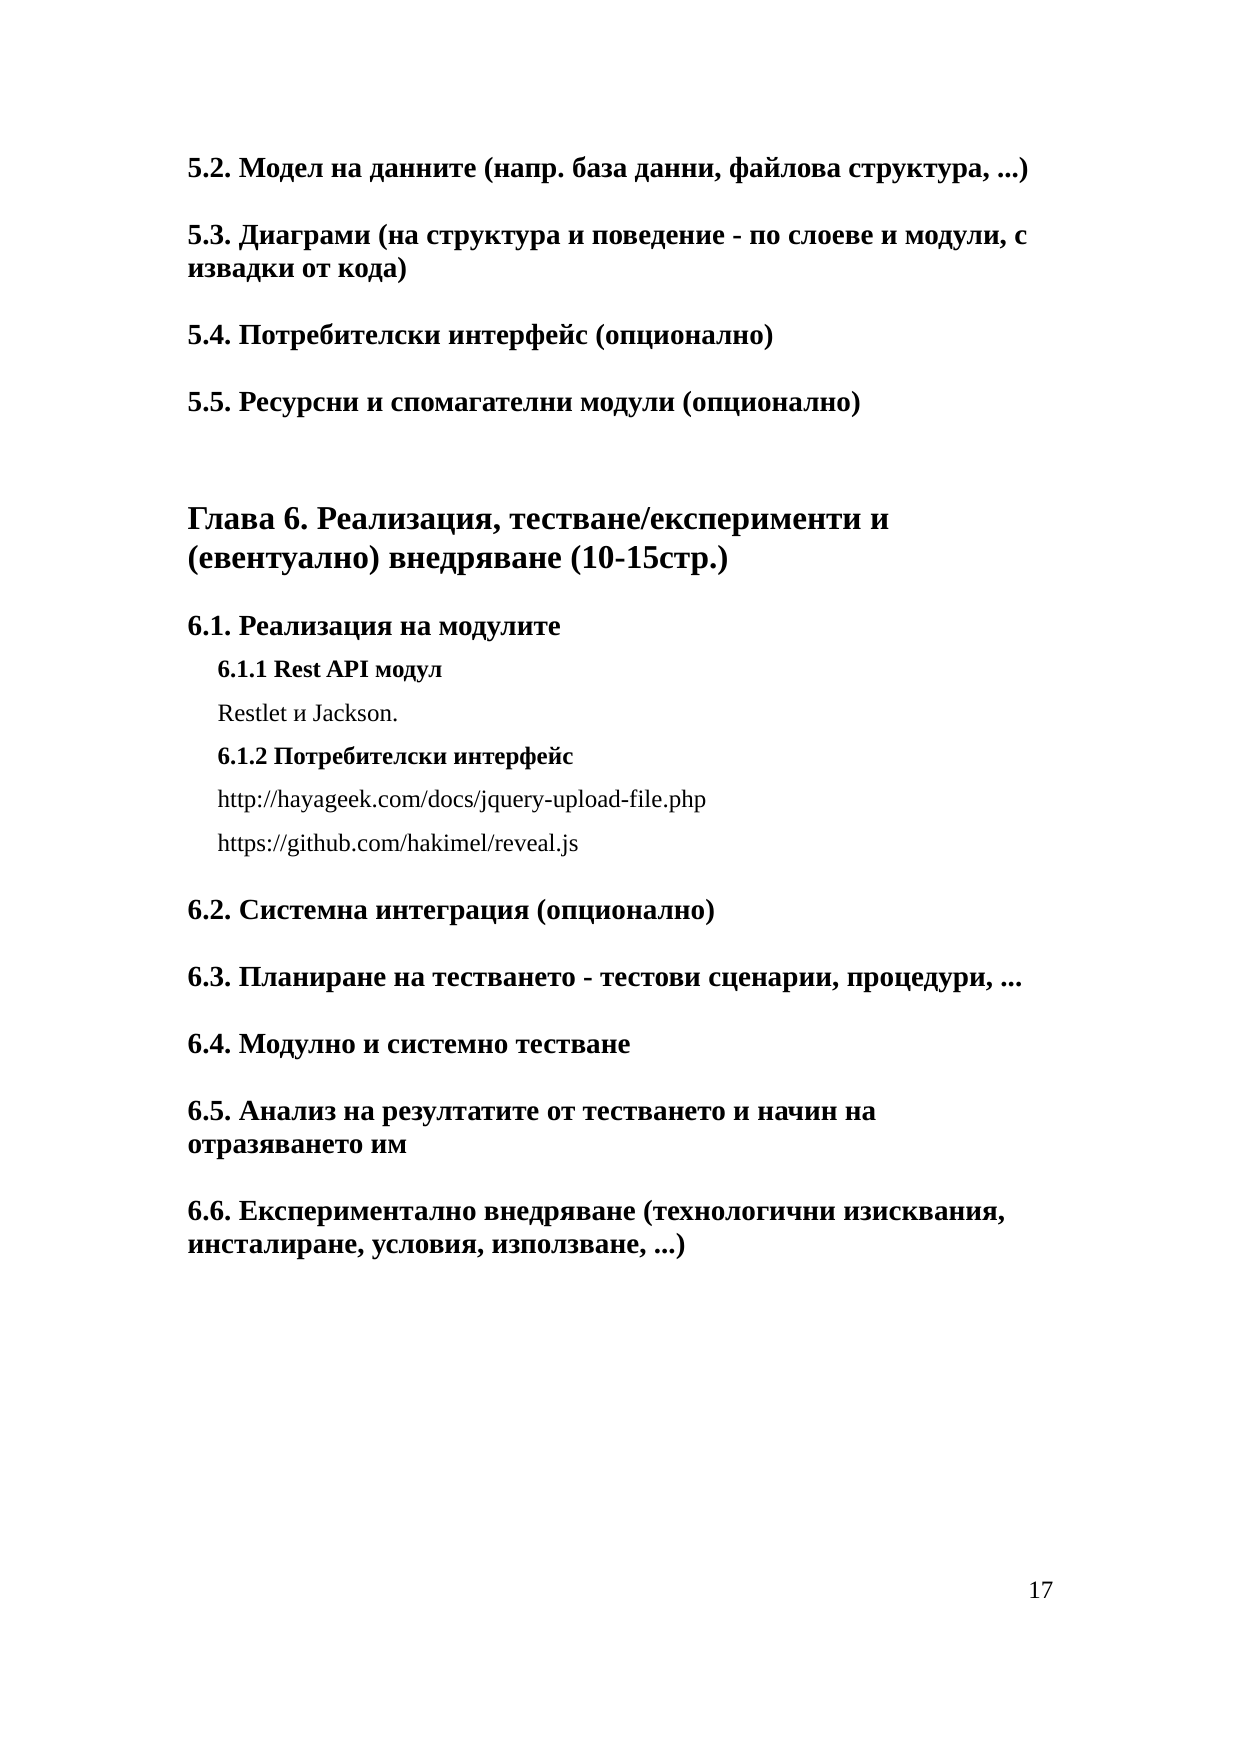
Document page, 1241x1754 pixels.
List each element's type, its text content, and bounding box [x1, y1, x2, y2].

text http://hayageek.com/docs/jquery-upload-file.php [187, 784, 1053, 813]
text 6.1.2 Потребителски интерфейс [187, 741, 1053, 770]
subtitle 6.6. Експериментално внедряване (технологични изисквания, инсталиране, условия, използване, ...) [187, 1193, 1053, 1260]
subtitle Глава 6. Реализация, тестване/експерименти и (евентуално) внедряване (10-15стр.) [187, 498, 1053, 575]
subtitle 5.2. Модел на данните (напр. база данни, файлова структура, ...) [187, 150, 1053, 183]
subtitle 6.5. Анализ на резултатите от тестването и начин на отразяването им [187, 1093, 1053, 1160]
subtitle 6.4. Модулно и системно тестване [187, 1026, 1053, 1059]
subtitle 6.2. Системна интеграция (опционално) [187, 892, 1053, 926]
subtitle 6.3. Планиране на тестването - тестови сценарии, процедури, ... [187, 959, 1053, 992]
subtitle 5.3. Диаграми (на структура и поведение - по слоеве и модули, с извадки от кода) [187, 217, 1053, 284]
text https://github.com/hakimel/reveal.js [187, 828, 1053, 857]
text Restlet и Jackson. [187, 698, 1053, 727]
subtitle 6.1. Реализация на модулите [187, 608, 1053, 642]
subtitle 5.5. Ресурсни и спомагателни модули (опционално) [187, 384, 1053, 418]
text 6.1.1 Rest API модул [187, 654, 1053, 683]
subtitle 5.4. Потребителски интерфейс (опционално) [187, 317, 1053, 351]
